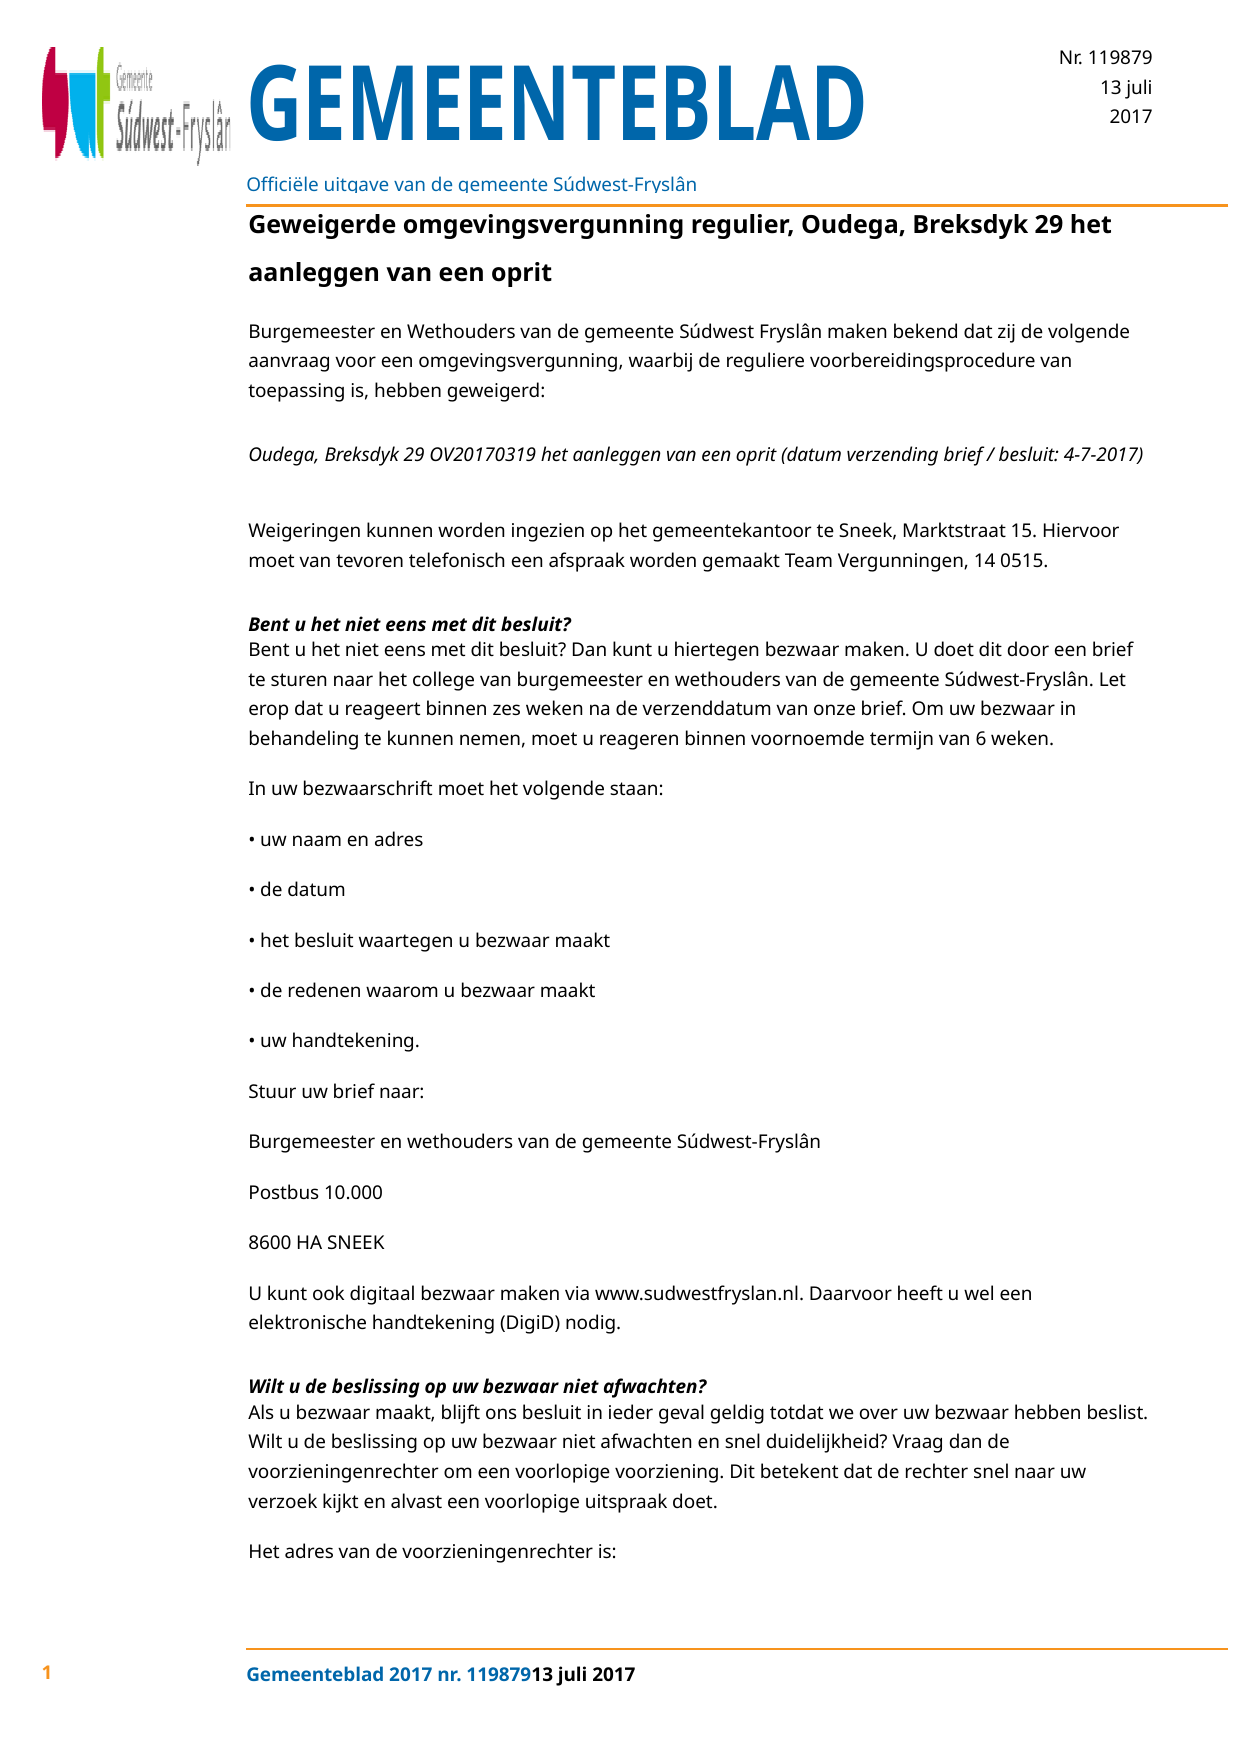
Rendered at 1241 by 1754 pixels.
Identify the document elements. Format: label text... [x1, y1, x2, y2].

text Burgemeester en wethouders van de gemeente Súdwest-Fryslân [248, 1128, 1152, 1154]
text In uw bezwaarschrift moet het volgende staan: [248, 776, 1152, 801]
text Bent u het niet eens met dit besluit? Dan kunt u hiertegen bezwaar maken. U doet dit door een brief te sturen naar het college van burgemeester en wethouders van de gemeente Súdwest-Fryslân. Let erop dat u reageert binnen zes weken na de verzenddatum van onze brief. Om uw bezwaar in behandeling te kunnen nemen, moet u reageren binnen voornoemde termijn van 6 weken. [248, 636, 1152, 751]
text Bent u het niet eens met dit besluit? [248, 611, 1152, 636]
text Geweigerde omgevingsvergunning regulier, Oudega, Breksdyk 29 het aanleggen van een oprit [248, 207, 1152, 288]
text • de redenen waarom u bezwaar maakt [248, 977, 1152, 1003]
text • het besluit waartegen u bezwaar maakt [248, 927, 1152, 953]
text Stuur uw brief naar: [248, 1078, 1152, 1104]
text 8600 HA SNEEK [248, 1229, 1152, 1255]
text Als u bezwaar maakt, blijft ons besluit in ieder geval geldig totdat we over uw bezwaar hebben beslist. Wilt u de beslissing op uw bezwaar niet afwachten en snel duidelijkheid? Vraag dan de voorzieningenrechter om een voorlopige voorziening. Dit betekent dat de rechter snel naar uw verzoek kijkt en alvast een voorlopige uitspraak doet. [248, 1399, 1152, 1513]
picture [41, 47, 231, 172]
text • uw naam en adres [248, 826, 1152, 852]
text Burgemeester en Wethouders van de gemeente Súdwest Fryslân maken bekend dat zij de volgende aanvraag voor een omgevingsvergunning, waarbij de reguliere voorbereidingsprocedure van toepassing is, hebben geweigerd: [248, 318, 1152, 403]
text Postbus 10.000 [248, 1179, 1152, 1205]
text U kunt ook digitaal bezwaar maken via www.sudwestfryslan.nl. Daarvoor heeft u wel een elektronische handtekening (DigiD) nodig. [248, 1280, 1152, 1335]
text • de datum [248, 876, 1152, 902]
text Oudega, Breksdyk 29 OV20170319 het aanleggen van een oprit (datum verzending brief / besluit: 4-7-2017) [248, 441, 1152, 467]
text Wilt u de beslissing op uw bezwaar niet afwachten? [248, 1373, 1152, 1399]
text Weigeringen kunnen worden ingezien op het gemeentekantoor te Sneek, Marktstraat 15. Hiervoor moet van tevoren telefonisch een afspraak worden gemaakt Team Vergunningen, 14 0515. [248, 517, 1152, 572]
text Het adres van de voorzieningenrechter is: [248, 1538, 1152, 1564]
text • uw handtekening. [248, 1028, 1152, 1053]
